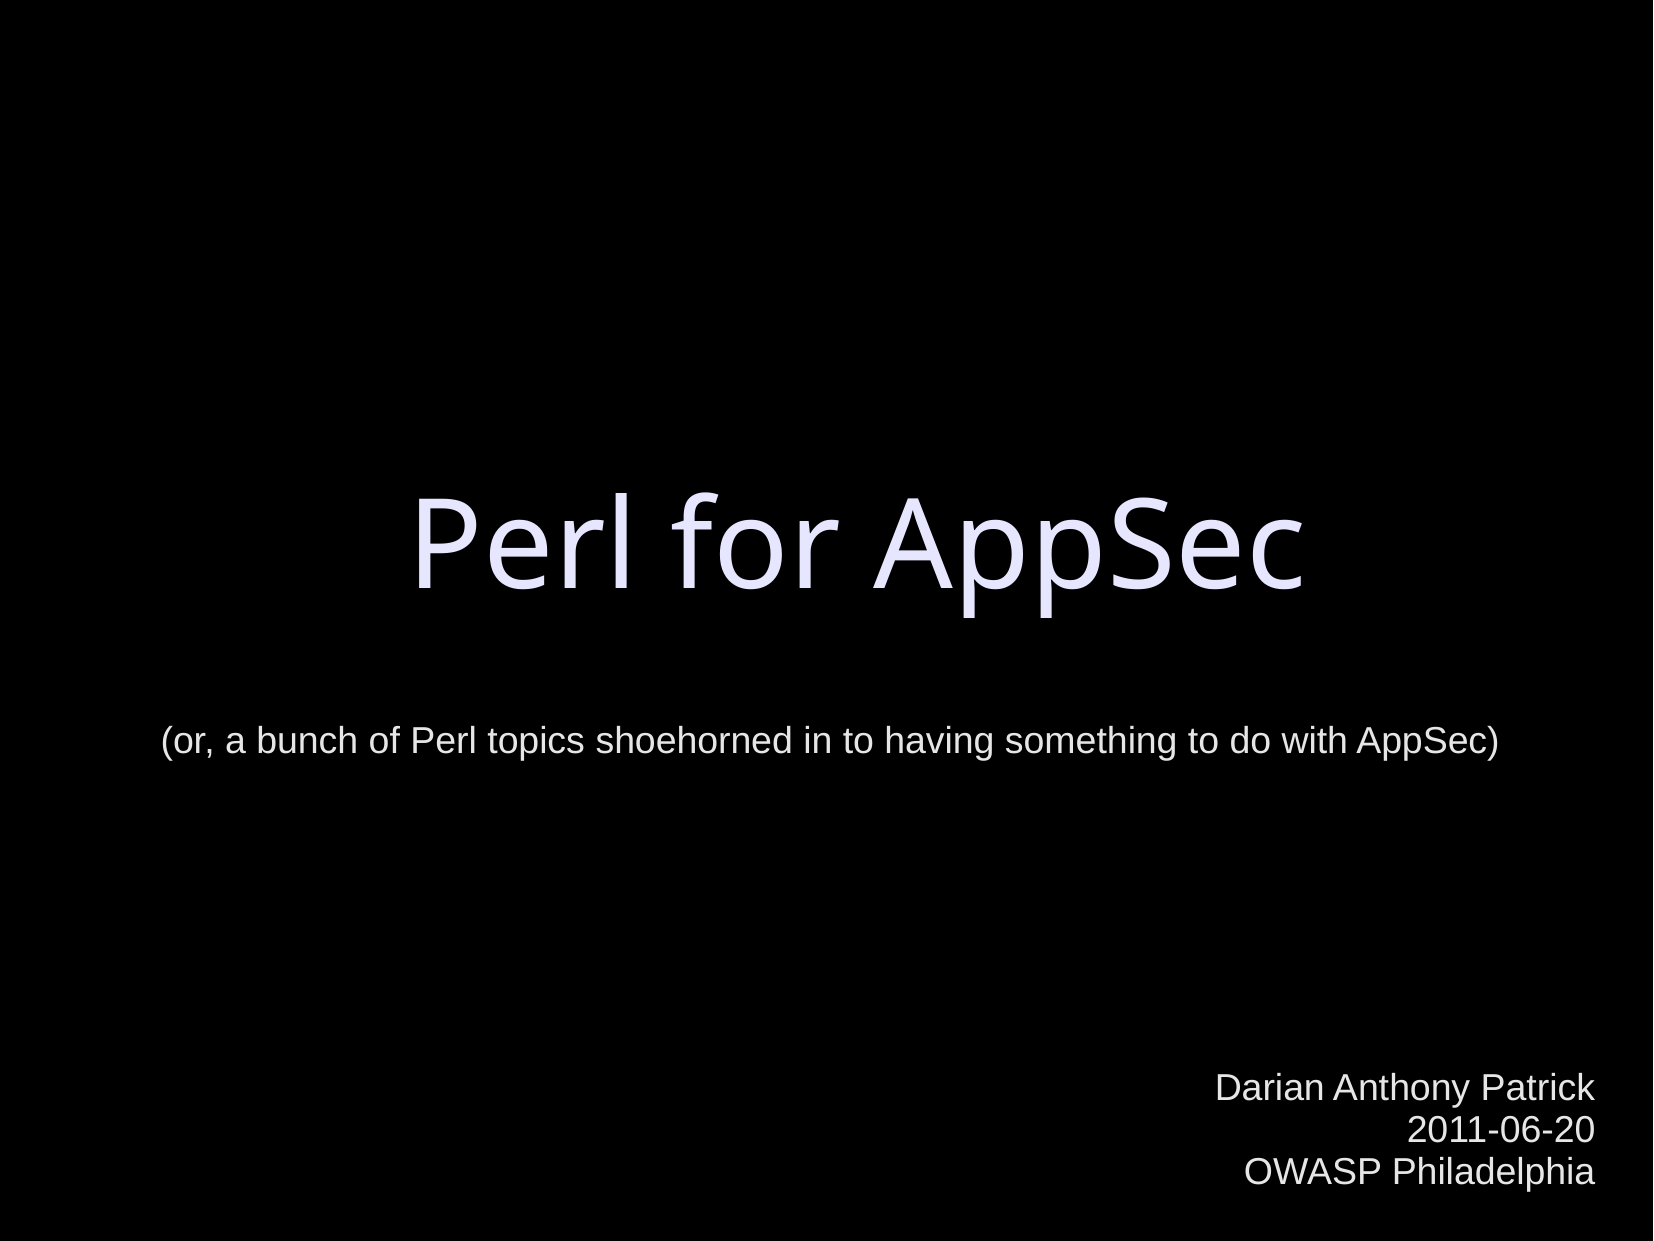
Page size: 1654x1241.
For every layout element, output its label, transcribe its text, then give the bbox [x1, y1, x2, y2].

text_box Perl for AppSec [393, 447, 1260, 613]
text_box (or, a bunch of Perl topics shoehorned in to having something to do with AppSec) [145, 712, 1516, 770]
text_box Darian Anthony Patrick 2011-06-20 OWASP Philadelphia [1200, 1059, 1611, 1201]
